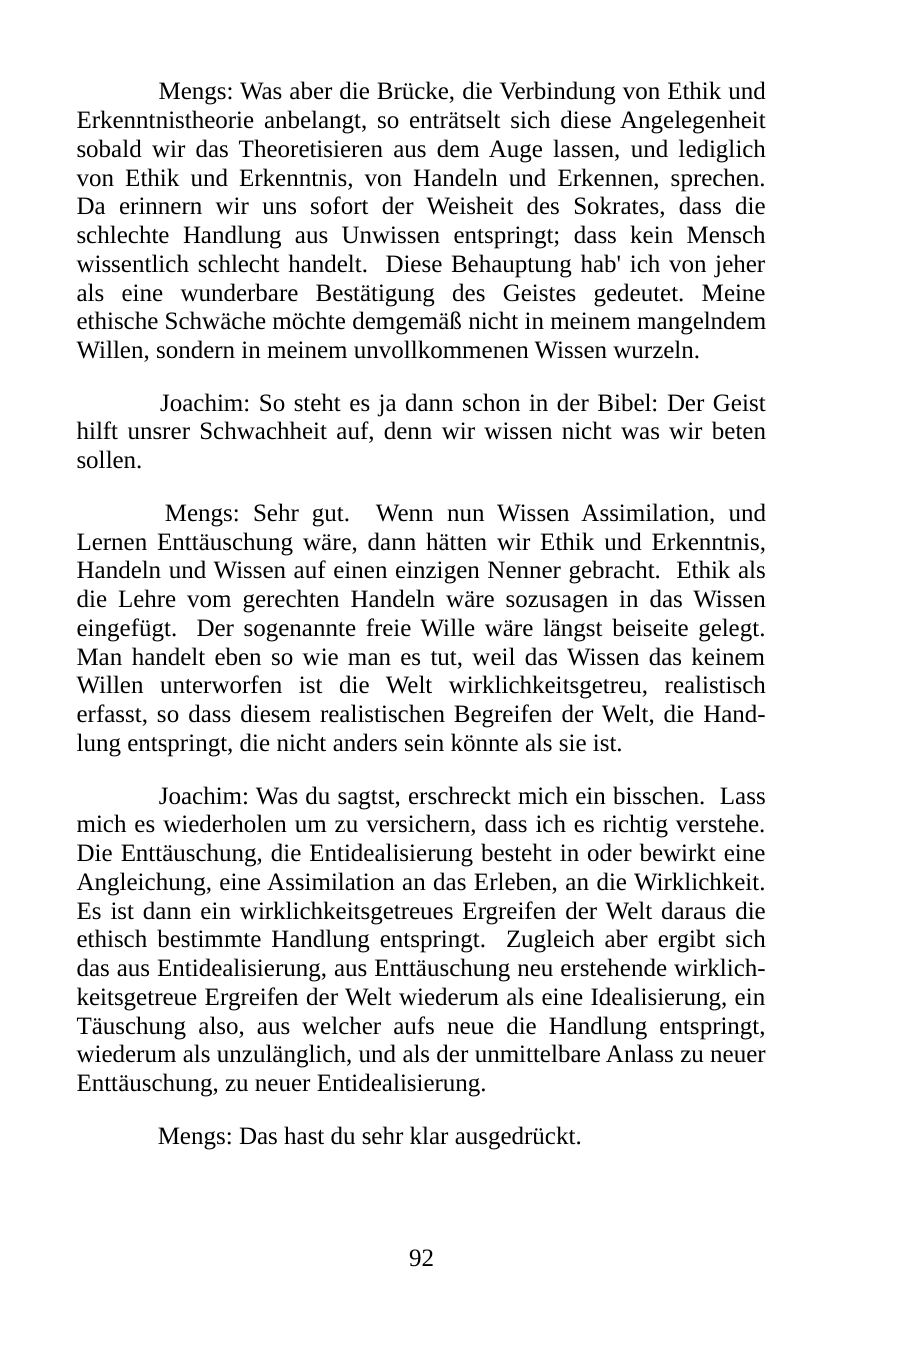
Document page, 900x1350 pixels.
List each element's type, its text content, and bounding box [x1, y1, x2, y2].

text Joachim: Was du sagtst, erschreckt mich ein bisschen. Lass mich es wiederholen um zu versichern, dass ich es richtig verstehe. Die Enttäuschung, die Entidealisierung besteht in oder bewirkt eine Angleichung, eine Assimilation an das Erleben, an die Wirklichkeit. Es ist dann ein wirklichkeitsgetreues Ergreifen der Welt daraus die ethisch bestimmte Handlung entspringt. Zugleich aber ergibt sich das aus Entidealisierung, aus Enttäuschung neu erstehende wirklich-keitsgetreue Ergreifen der Welt wiederum als eine Idealisierung, ein Täuschung also, aus welcher aufs neue die Handlung entspringt, wiederum als unzulänglich, und als der unmittelbare Anlass zu neuer Enttäuschung, zu neuer Entidealisierung. [76, 781, 766, 1097]
text Mengs: Was aber die Brücke, die Verbindung von Ethik und Erkenntnistheorie anbelangt, so enträtselt sich diese Angelegenheit sobald wir das Theoretisieren aus dem Auge lassen, und lediglich von Ethik und Erkenntnis, von Handeln und Erkennen, sprechen. Da erinnern wir uns sofort der Weisheit des Sokrates, dass die schlechte Handlung aus Unwissen entspringt; dass kein Mensch wissentlich schlecht handelt. Diese Behauptung hab' ich von jeher als eine wunderbare Bestätigung des Geistes gedeutet. Meine ethische Schwäche möchte demgemäß nicht in meinem mangelndem Willen, sondern in meinem unvollkommenen Wissen wurzeln. [76, 76, 766, 364]
text Joachim: So steht es ja dann schon in der Bibel: Der Geist hilft unsrer Schwachheit auf, denn wir wissen nicht was wir beten sollen. [76, 388, 766, 474]
text Mengs: Das hast du sehr klar ausgedrückt. [76, 1121, 766, 1150]
text Mengs: Sehr gut. Wenn nun Wissen Assimilation, und Lernen Enttäuschung wäre, dann hätten wir Ethik und Erkenntnis, Handeln und Wissen auf einen einzigen Nenner gebracht. Ethik als die Lehre vom gerechten Handeln wäre sozusagen in das Wissen eingefügt. Der sogenannte freie Wille wäre längst beiseite gelegt. Man handelt eben so wie man es tut, weil das Wissen das keinem Willen unterworfen ist die Welt wirklichkeitsgetreu, realistisch erfasst, so dass diesem realistischen Begreifen der Welt, die Hand-lung entspringt, die nicht anders sein könnte als sie ist. [76, 498, 766, 757]
